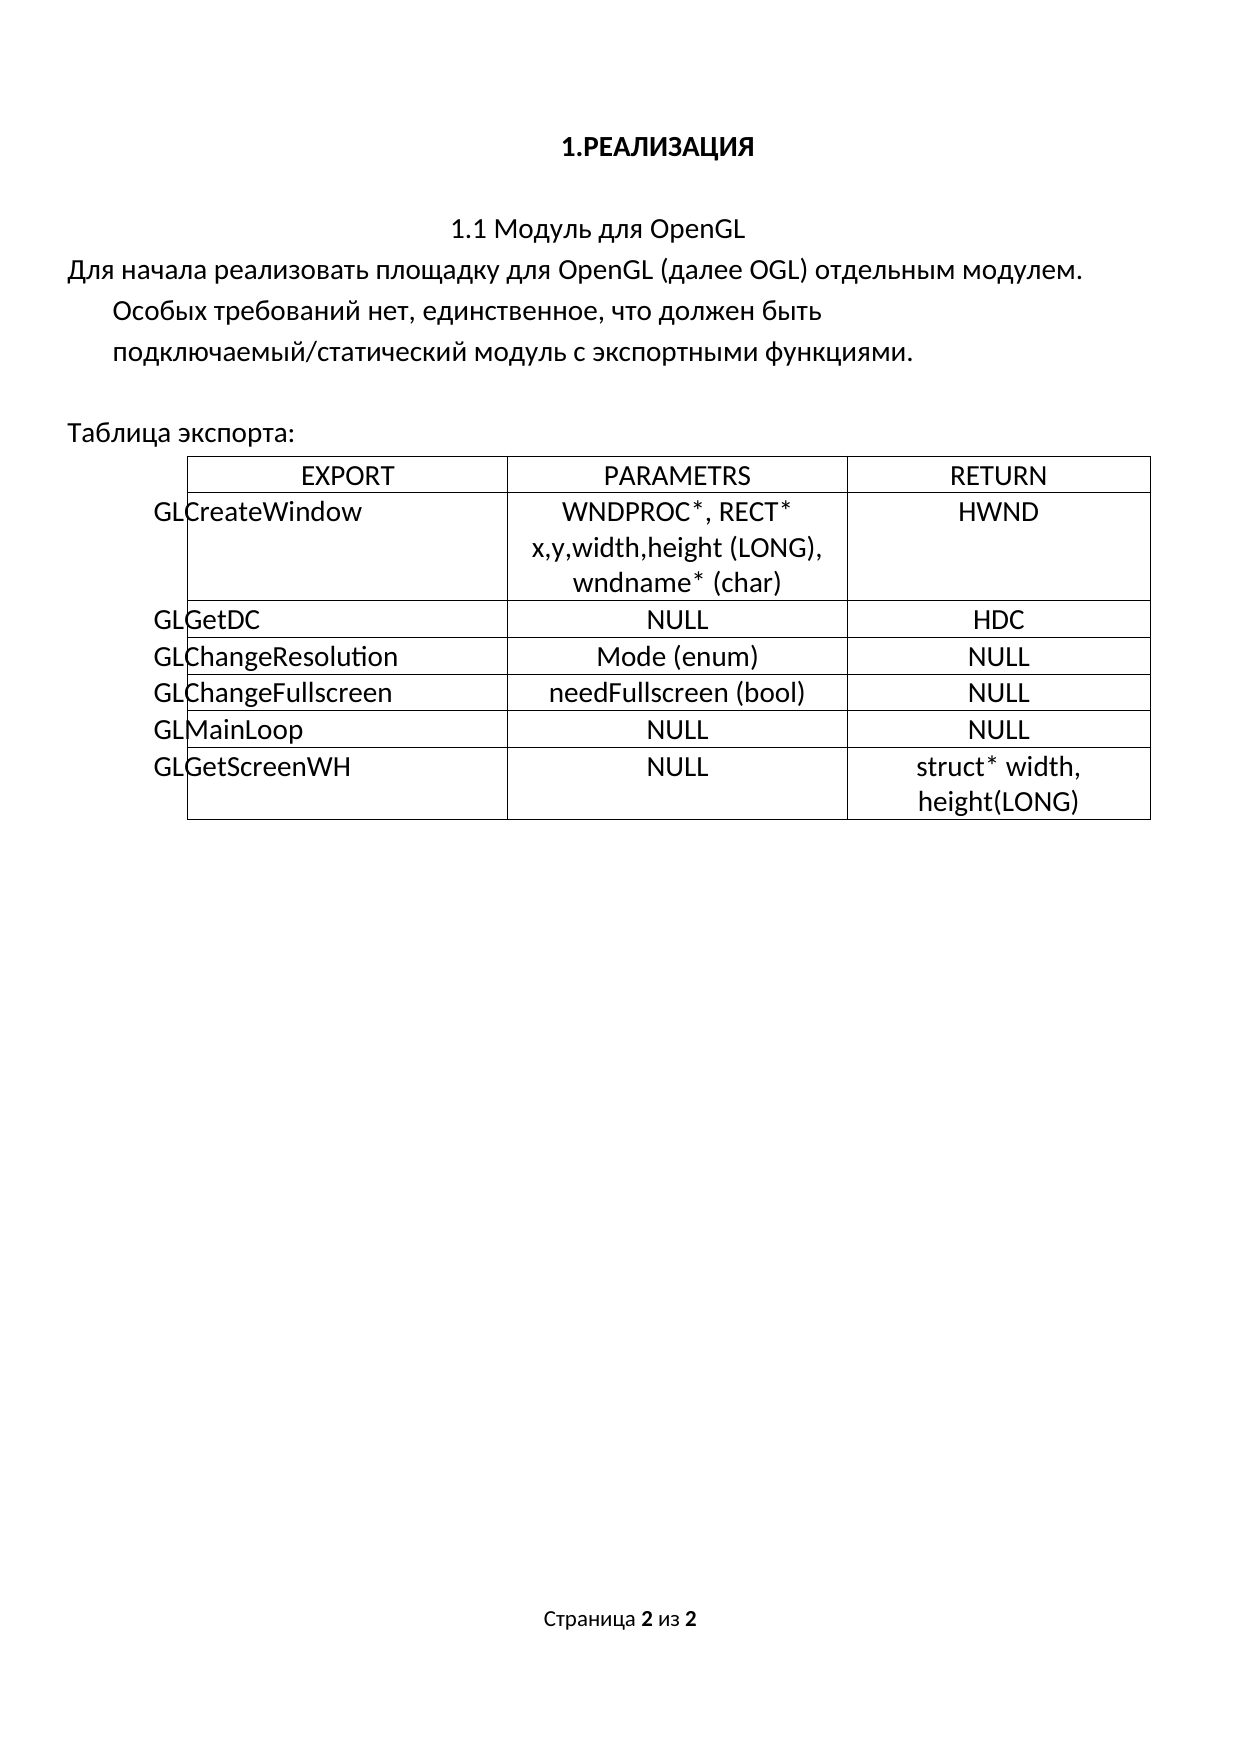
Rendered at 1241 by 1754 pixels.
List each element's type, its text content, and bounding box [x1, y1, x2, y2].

table_cell GLMainLoop [188, 711, 507, 747]
table_cell NULL [848, 711, 1150, 747]
text Таблица экспорта: [67, 414, 1128, 450]
table_cell WNDPROC*, RECT* x,y,width,height (LONG), wndname* (char) [508, 493, 847, 600]
table_cell HWND [848, 493, 1150, 600]
text 1.1 Модуль для OpenGL [67, 210, 1128, 246]
table_cell NULL [848, 638, 1150, 673]
table_cell Mode (enum) [508, 638, 847, 673]
table_cell GLCreateWindow [188, 493, 507, 600]
table_cell GLChangeResolution [188, 638, 507, 673]
table_cell HDC [848, 601, 1150, 637]
table_cell NULL [848, 675, 1150, 710]
table_cell GLGetDC [188, 601, 507, 637]
table_cell NULL [508, 748, 847, 819]
table_cell needFullscreen (bool) [508, 675, 847, 710]
table_header EXPORT [188, 457, 507, 492]
table_cell NULL [508, 711, 847, 747]
table_cell struct* width, height(LONG) [848, 748, 1150, 819]
table_header PARAMETRS [508, 457, 847, 492]
text Для начала реализовать площадку для OpenGL (далее OGL) отдельным модулем. Особых требований нет, единственное, что должен быть подключаемый/статический модуль с экспортными функциями. [67, 251, 1128, 368]
table_header RETURN [848, 457, 1150, 492]
table_cell GLGetScreenWH [188, 748, 507, 819]
table_cell GLChangeFullscreen [188, 675, 507, 710]
text 1.РЕАЛИЗАЦИЯ [187, 128, 1128, 164]
table_cell NULL [508, 601, 847, 637]
